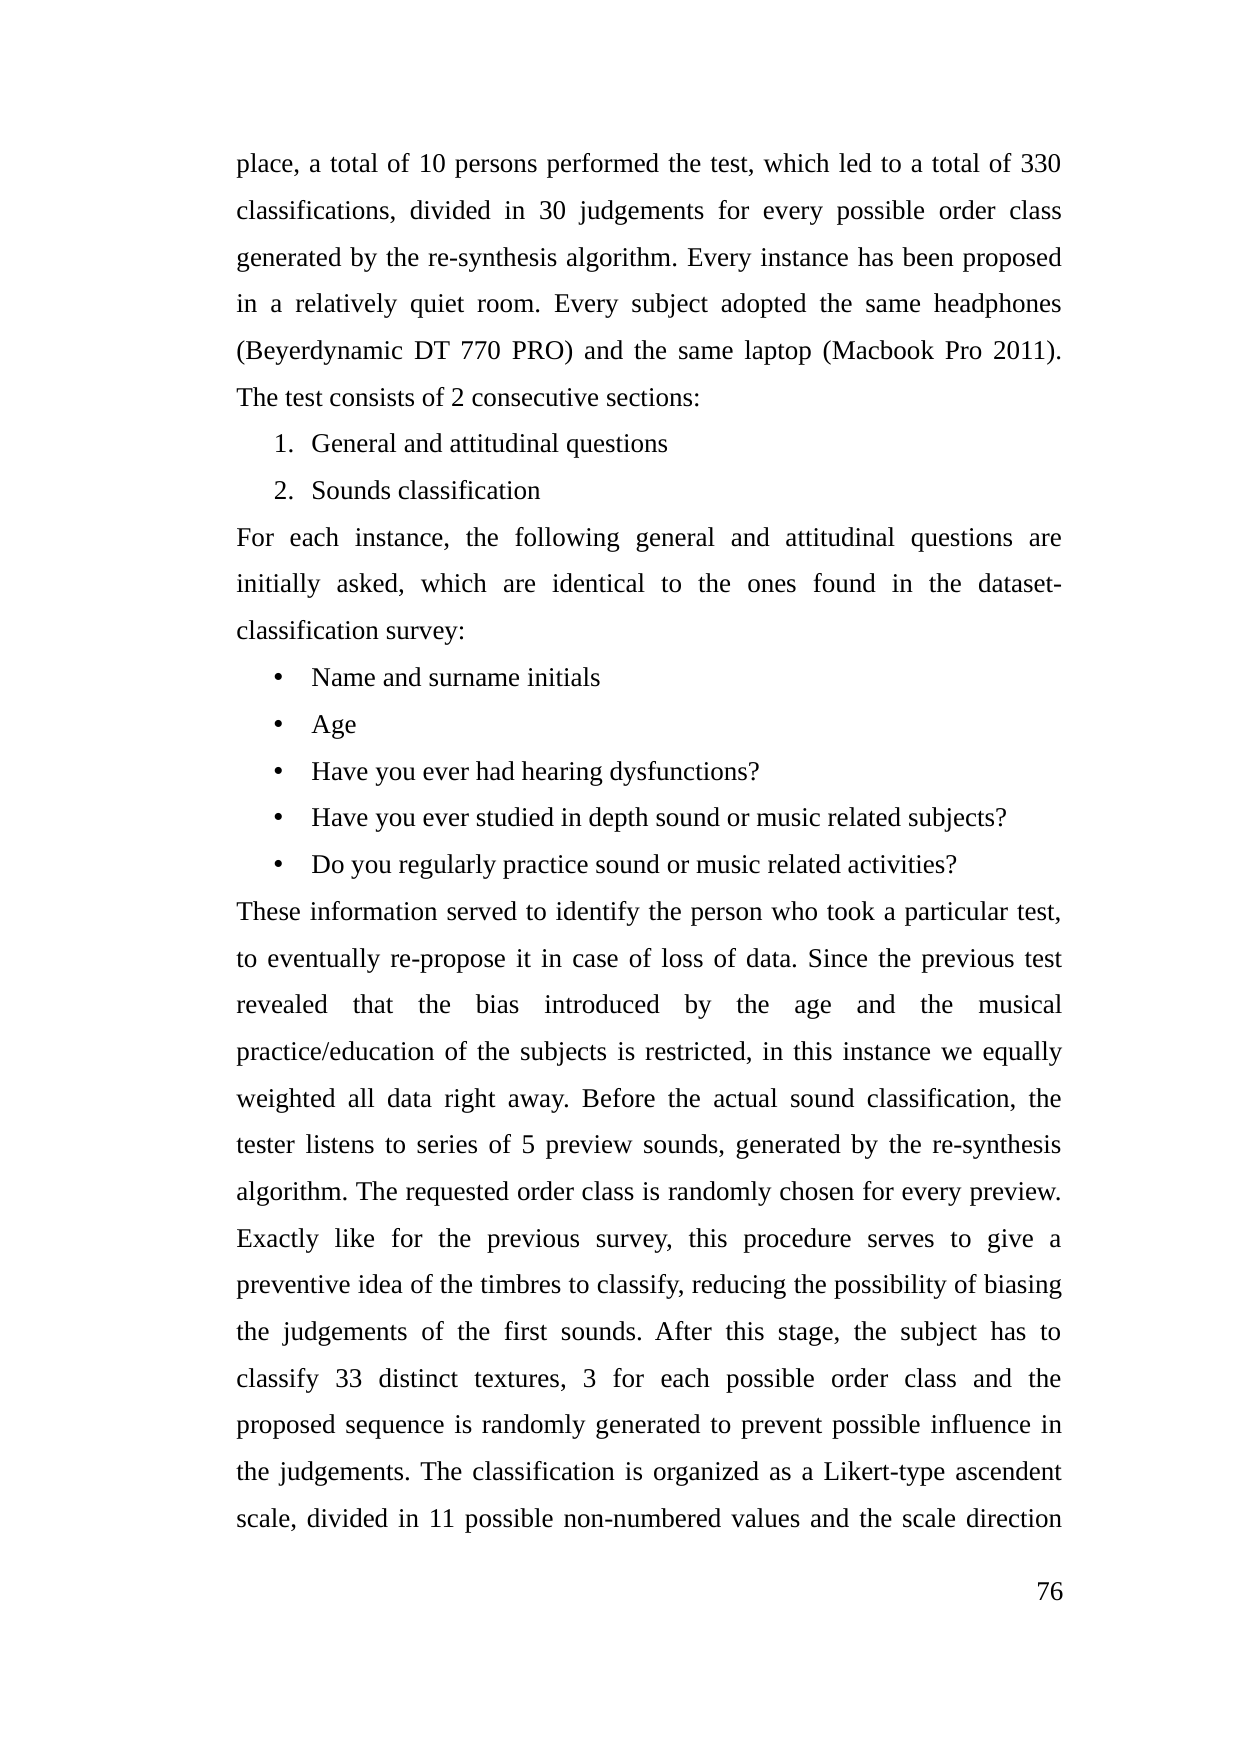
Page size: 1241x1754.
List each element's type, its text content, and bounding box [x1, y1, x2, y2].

list Age [274, 708, 1063, 739]
text For each instance, the following general and attitudinal questions are initially asked, which are identical to the ones found in the dataset-classification survey: [236, 521, 1063, 645]
list Have you ever studied in depth sound or music related subjects? [274, 802, 1063, 833]
list General and attitudinal questions [274, 428, 1063, 459]
list Name and surname initials [274, 661, 1063, 692]
list Sounds classification [274, 474, 1063, 505]
list Have you ever had hearing dysfunctions? [274, 755, 1063, 786]
list Do you regularly practice sound or music related activities? [274, 848, 1063, 880]
text place, a total of 10 persons performed the test, which led to a total of 330 classifications, divided in 30 judgements for every possible order class generated by the re-synthesis algorithm. Every instance has been proposed in a relatively quiet room. Every subject adopted the same headphones (Beyerdynamic DT 770 PRO) and the same laptop (Macbook Pro 2011). The test consists of 2 consecutive sections: [236, 148, 1063, 412]
text These information served to identify the person who took a particular test, to eventually re-propose it in case of loss of data. Since the previous test revealed that the bias introduced by the age and the musical practice/education of the subjects is restricted, in this instance we equally weighted all data right away. Before the actual sound classification, the tester listens to series of 5 preview sounds, generated by the re-synthesis algorithm. The requested order class is randomly chosen for every preview. Exactly like for the previous survey, this procedure serves to give a preventive idea of the timbres to classify, reducing the possibility of biasing the judgements of the first sounds. After this stage, the subject has to classify 33 distinct textures, 3 for each possible order class and the proposed sequence is randomly generated to prevent possible influence in the judgements. The classification is organized as a Likert-type ascendent scale, divided in 11 possible non-numbered values and the scale direction [236, 895, 1063, 1533]
